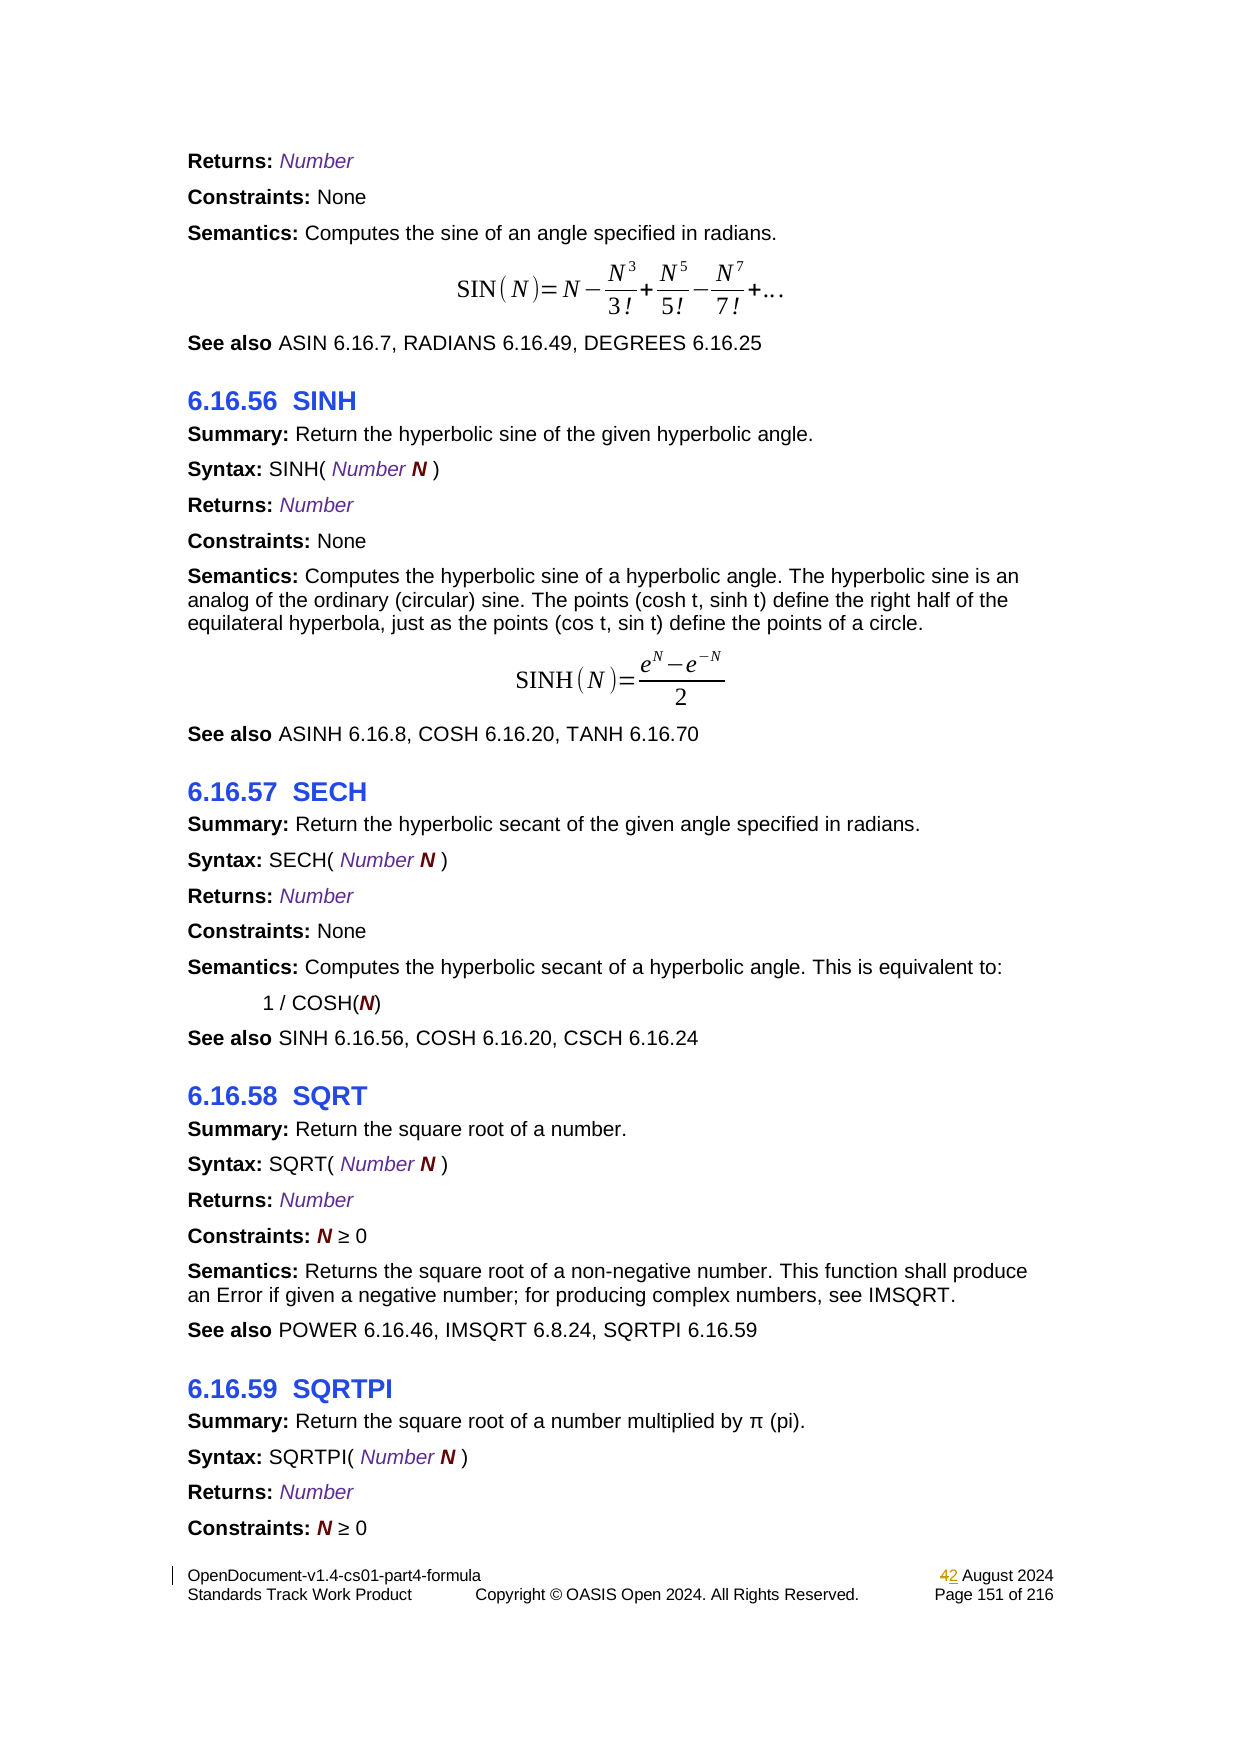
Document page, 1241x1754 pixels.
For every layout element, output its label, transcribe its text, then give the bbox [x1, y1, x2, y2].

subtitle SINH [187, 386, 1053, 416]
text See also POWER 6.16.46, IMSQRT 6.8.24, SQRTPI 6.16.59 [187, 1319, 1053, 1342]
text Returns: Number [187, 493, 1053, 517]
text Summary: Return the square root of a number. [187, 1117, 1053, 1141]
text 1 / COSH(N) [187, 991, 1053, 1014]
text Returns: Number [187, 884, 1053, 908]
text Constraints: None [187, 529, 1053, 553]
text Constraints: None [187, 920, 1053, 943]
text See also ASINH 6.16.8, COSH 6.16.20, TANH 6.16.70 [187, 722, 1053, 746]
text See also SINH 6.16.56, COSH 6.16.20, CSCH 6.16.24 [187, 1027, 1053, 1050]
text Summary: Return the square root of a number multiplied by π (pi). [187, 1409, 1053, 1433]
text Constraints: N ≥ 0 [187, 1516, 1053, 1540]
subtitle SQRTPI [187, 1373, 1053, 1403]
text Syntax: SQRT( Number N ) [187, 1153, 1053, 1176]
text Returns: Number [187, 1481, 1053, 1504]
text Constraints: N ≥ 0 [187, 1224, 1053, 1248]
subtitle SQRT [187, 1081, 1053, 1111]
subtitle SECH [187, 777, 1053, 807]
text Returns: Number [187, 1188, 1053, 1212]
text Summary: Return the hyperbolic secant of the given angle specified in radians. [187, 813, 1053, 836]
text See also ASIN 6.16.7, RADIANS 6.16.49, DEGREES 6.16.25 [187, 332, 1053, 355]
text Semantics: Computes the hyperbolic sine of a hyperbolic angle. The hyperbolic sine is an analog of the ordinary (circular) sine. The points (cosh t, sinh t) define the right half of the equilateral hyperbola, just as the points (cos t, sin t) define the points of a circle. [187, 565, 1053, 635]
text Returns: Number [187, 150, 1053, 173]
text Semantics: Computes the hyperbolic secant of a hyperbolic angle. This is equivalent to: [187, 955, 1053, 979]
text Constraints: None [187, 186, 1053, 209]
text Syntax: SQRTPI( Number N ) [187, 1445, 1053, 1469]
text Semantics: Computes the sine of an angle specified in radians. [187, 221, 1053, 245]
text Semantics: Returns the square root of a non-negative number. This function shall produce an Error if given a negative number; for producing complex numbers, see IMSQRT. [187, 1260, 1053, 1307]
text Summary: Return the hyperbolic sine of the given hyperbolic angle. [187, 422, 1053, 446]
text Syntax: SECH( Number N ) [187, 848, 1053, 872]
text Syntax: SINH( Number N ) [187, 458, 1053, 481]
